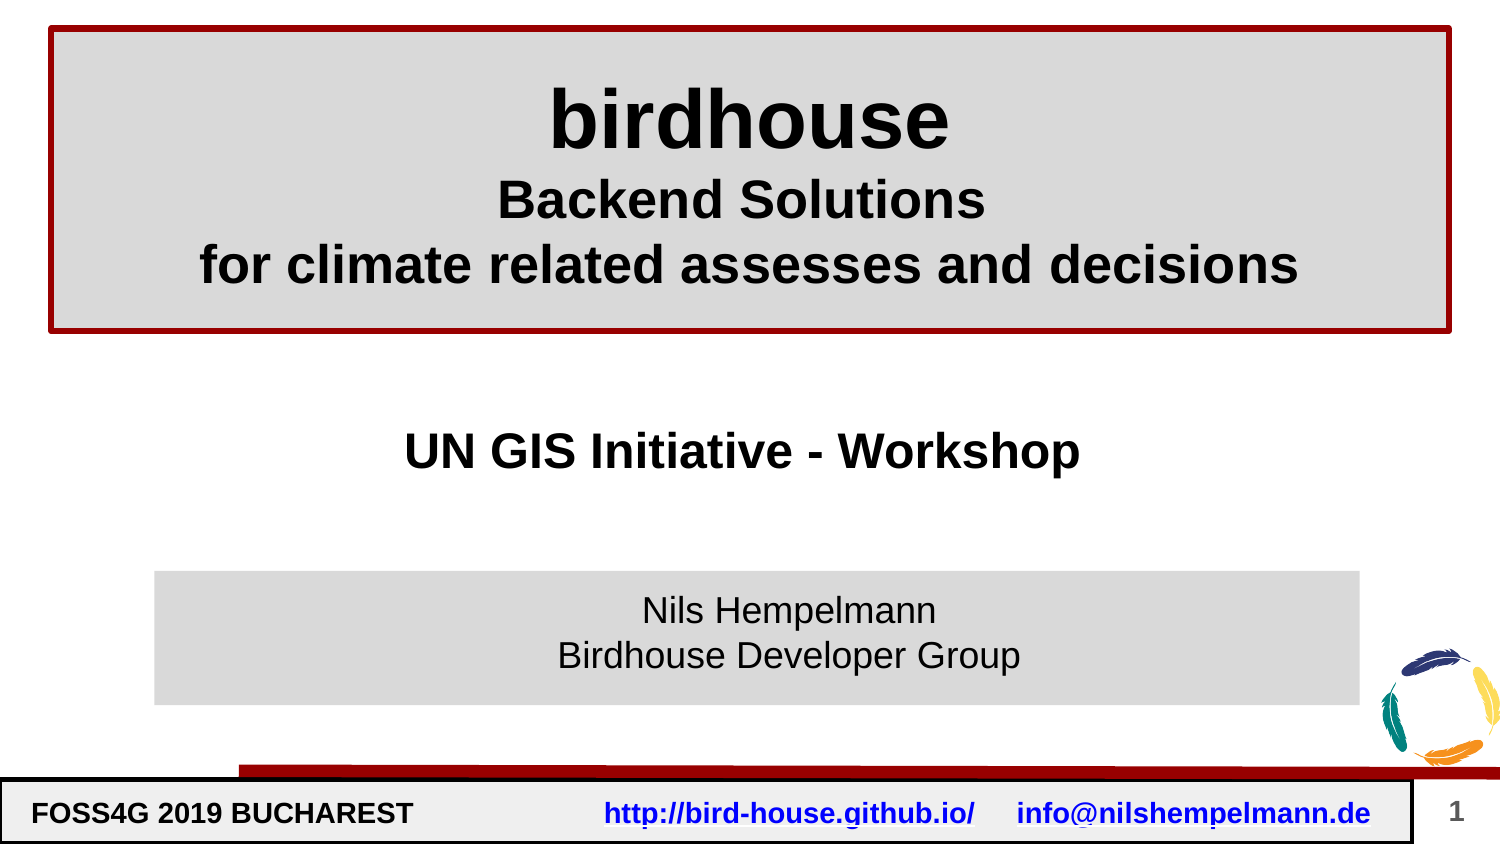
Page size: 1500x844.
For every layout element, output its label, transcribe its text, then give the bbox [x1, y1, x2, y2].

text_box Nils Hempelmann Birdhouse Developer Group [154, 570, 1360, 706]
text_box 12 [1389, 777, 1480, 842]
text_box birdhouse Backend Solutions for climate related assesses and decisions [51, 28, 1449, 331]
picture [1381, 648, 1500, 767]
text_box UN GIS Initiative - Workshop [51, 387, 1449, 511]
